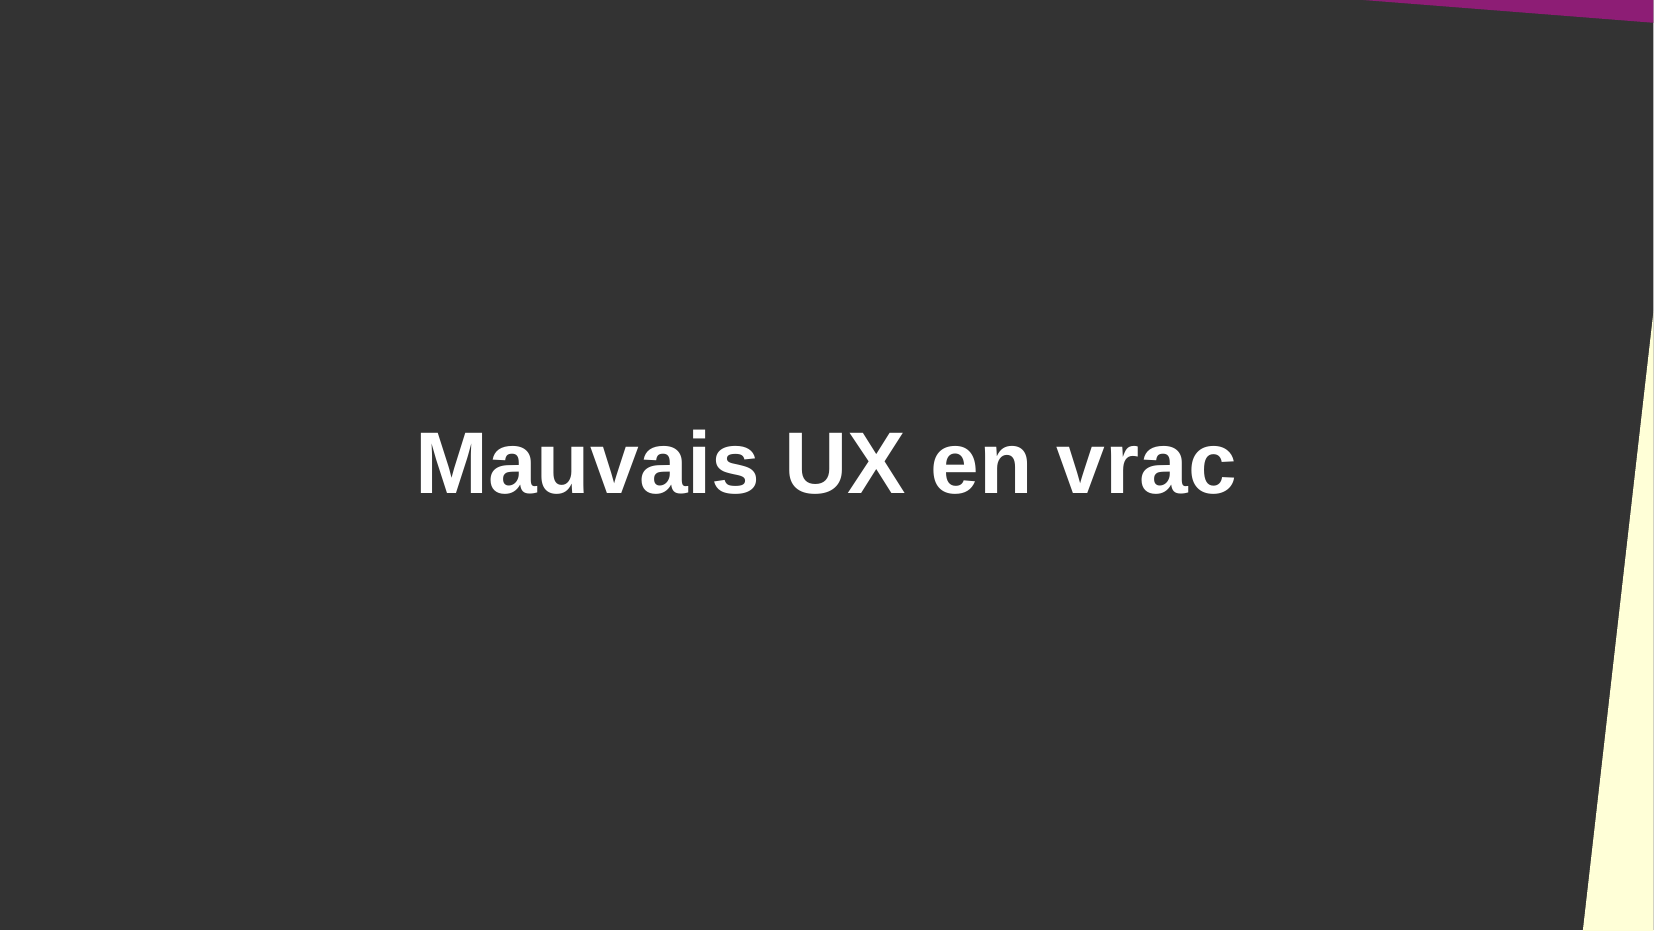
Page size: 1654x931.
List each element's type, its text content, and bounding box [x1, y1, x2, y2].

text_box [1363, 0, 1654, 23]
text_box [1582, 306, 1654, 931]
title Mauvais UX en vrac [31, 413, 1622, 517]
